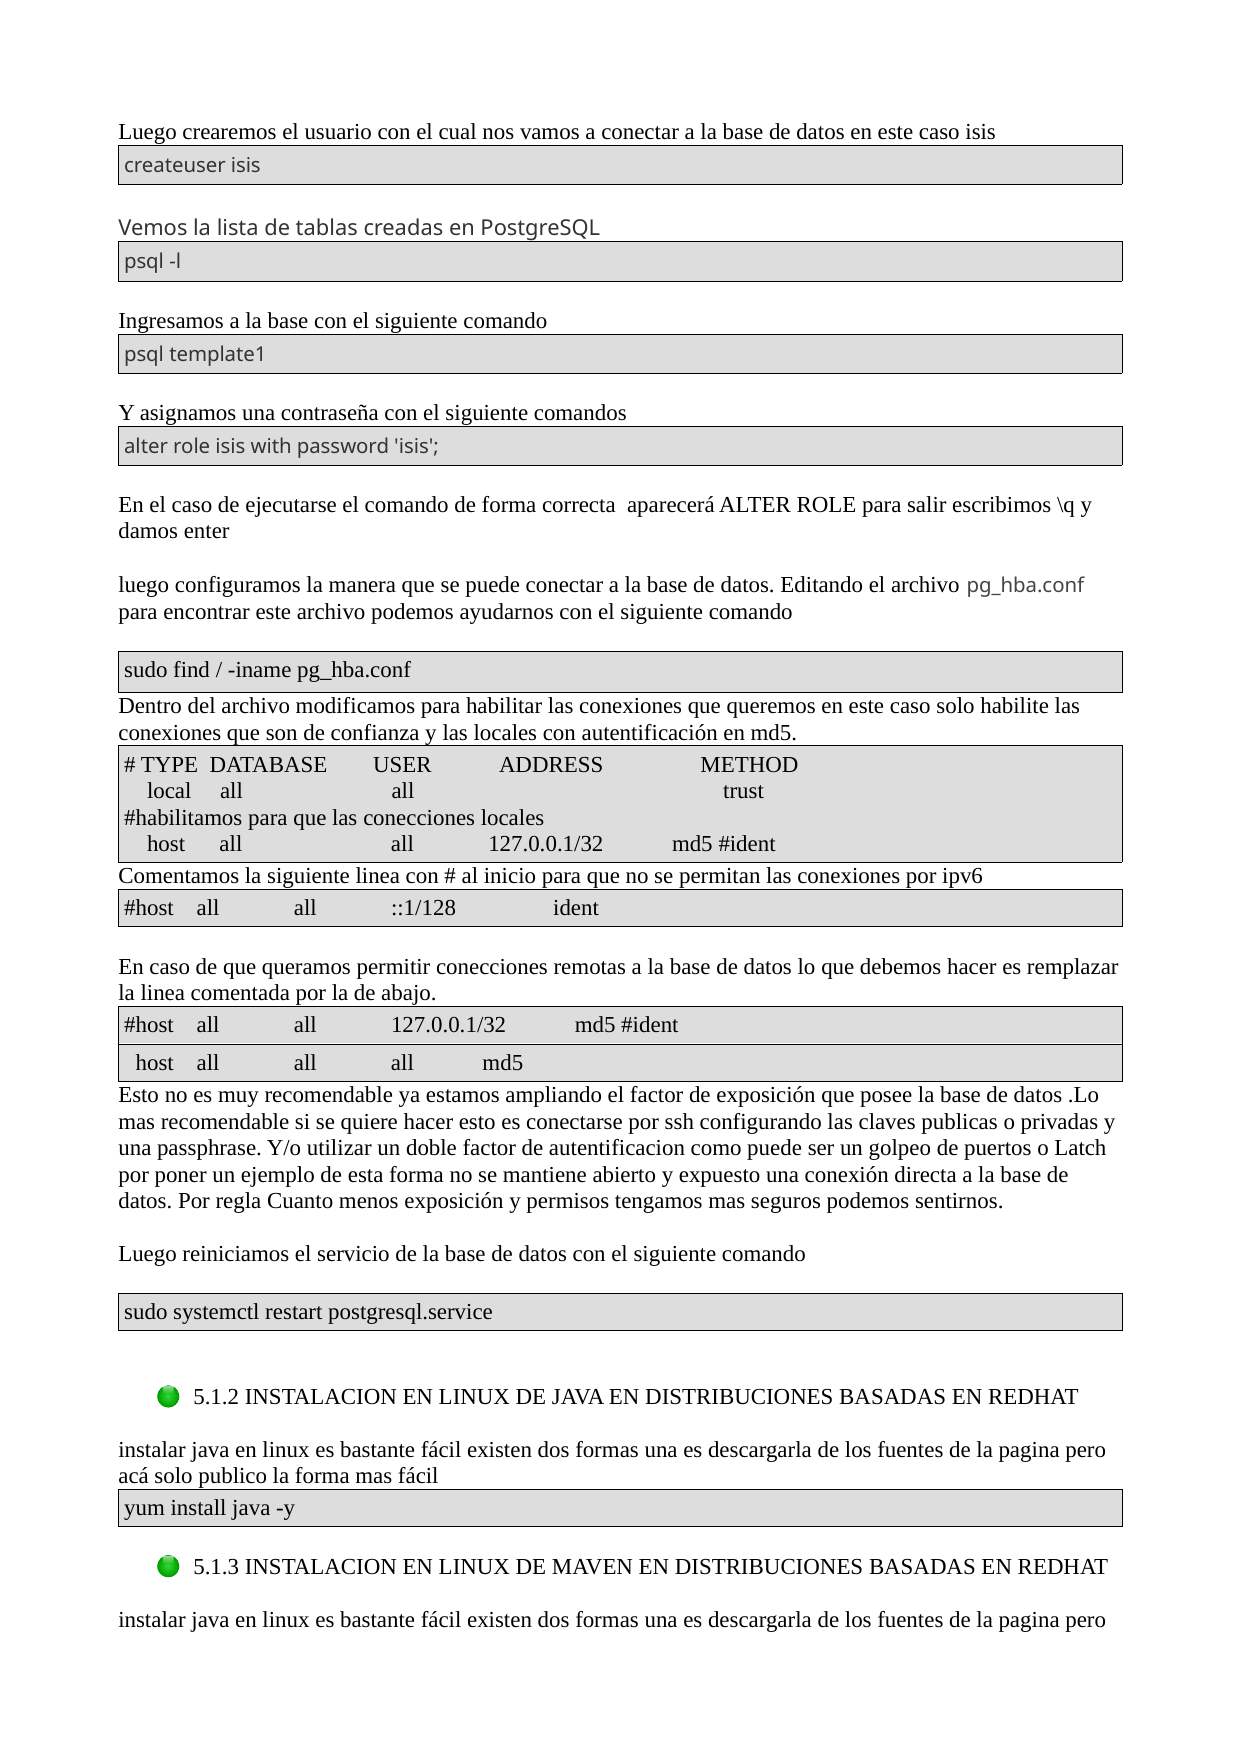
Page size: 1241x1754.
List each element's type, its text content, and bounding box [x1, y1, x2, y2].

table_header # TYPE DATABASE USER ADDRESS METHOD local all all trust #habilitamos para que las conecciones locales host all all 127.0.0.1/32 md5 #ident [119, 746, 1122, 862]
table_header psql -l [119, 242, 1122, 281]
table_header createuser isis [119, 146, 1122, 184]
list 5.1.3 INSTALACION EN LINUX DE MAVEN EN DISTRIBUCIONES BASADAS EN REDHAT [156, 1553, 1122, 1579]
text para encontrar este archivo podemos ayudarnos con el siguiente comando [118, 598, 1122, 624]
table_header psql template1 [119, 335, 1122, 373]
text Luego reiniciamos el servicio de la base de datos con el siguiente comando [118, 1240, 1122, 1266]
table_header #host all all ::1/128 ident [119, 890, 1122, 926]
text luego configuramos la manera que se puede conectar a la base de datos. Editando el archivo pg_hba.conf [118, 570, 1122, 598]
text En el caso de ejecutarse el comando de forma correcta aparecerá ALTER ROLE para salir escribimos \q y damos enter [118, 491, 1122, 544]
table_header sudo systemctl restart postgresql.service [119, 1294, 1122, 1330]
table_cell host all all all md5 [119, 1045, 1122, 1081]
text Vemos la lista de tablas creadas en PostgreSQL [118, 212, 1122, 241]
table_header sudo find / -iname pg_hba.conf [119, 652, 1122, 692]
text En caso de que queramos permitir conecciones remotas a la base de datos lo que debemos hacer es remplazar la linea comentada por la de abajo. [118, 953, 1122, 1006]
list 5.1.2 INSTALACION EN LINUX DE JAVA EN DISTRIBUCIONES BASADAS EN REDHAT [156, 1383, 1122, 1409]
text instalar java en linux es bastante fácil existen dos formas una es descargarla de los fuentes de la pagina pero [118, 1606, 1122, 1632]
text Luego crearemos el usuario con el cual nos vamos a conectar a la base de datos en este caso isis [118, 118, 1122, 144]
text Comentamos la siguiente linea con # al inicio para que no se permitan las conexiones por ipv6 [118, 863, 1122, 888]
text Esto no es muy recomendable ya estamos ampliando el factor de exposición que posee la base de datos .Lo mas recomendable si se quiere hacer esto es conectarse por ssh configurando las claves publicas o privadas y una passphrase. Y/o utilizar un doble factor de autentificacion como puede ser un golpeo de puertos o Latch por poner un ejemplo de esta forma no se mantiene abierto y expuesto una conexión directa a la base de datos. Por regla Cuanto menos exposición y permisos tengamos mas seguros podemos sentirnos. [118, 1082, 1122, 1213]
table_header yum install java -y [119, 1490, 1122, 1526]
text Dentro del archivo modificamos para habilitar las conexiones que queremos en este caso solo habilite las conexiones que son de confianza y las locales con autentificación en md5. [118, 693, 1122, 745]
text Y asignamos una contraseña con el siguiente comandos [118, 399, 1122, 426]
table_header #host all all 127.0.0.1/32 md5 #ident [119, 1007, 1122, 1043]
table_header alter role isis with password 'isis'; [119, 427, 1122, 465]
text instalar java en linux es bastante fácil existen dos formas una es descargarla de los fuentes de la pagina pero acá solo publico la forma mas fácil [118, 1436, 1122, 1488]
text Ingresamos a la base con el siguiente comando [118, 307, 1122, 333]
